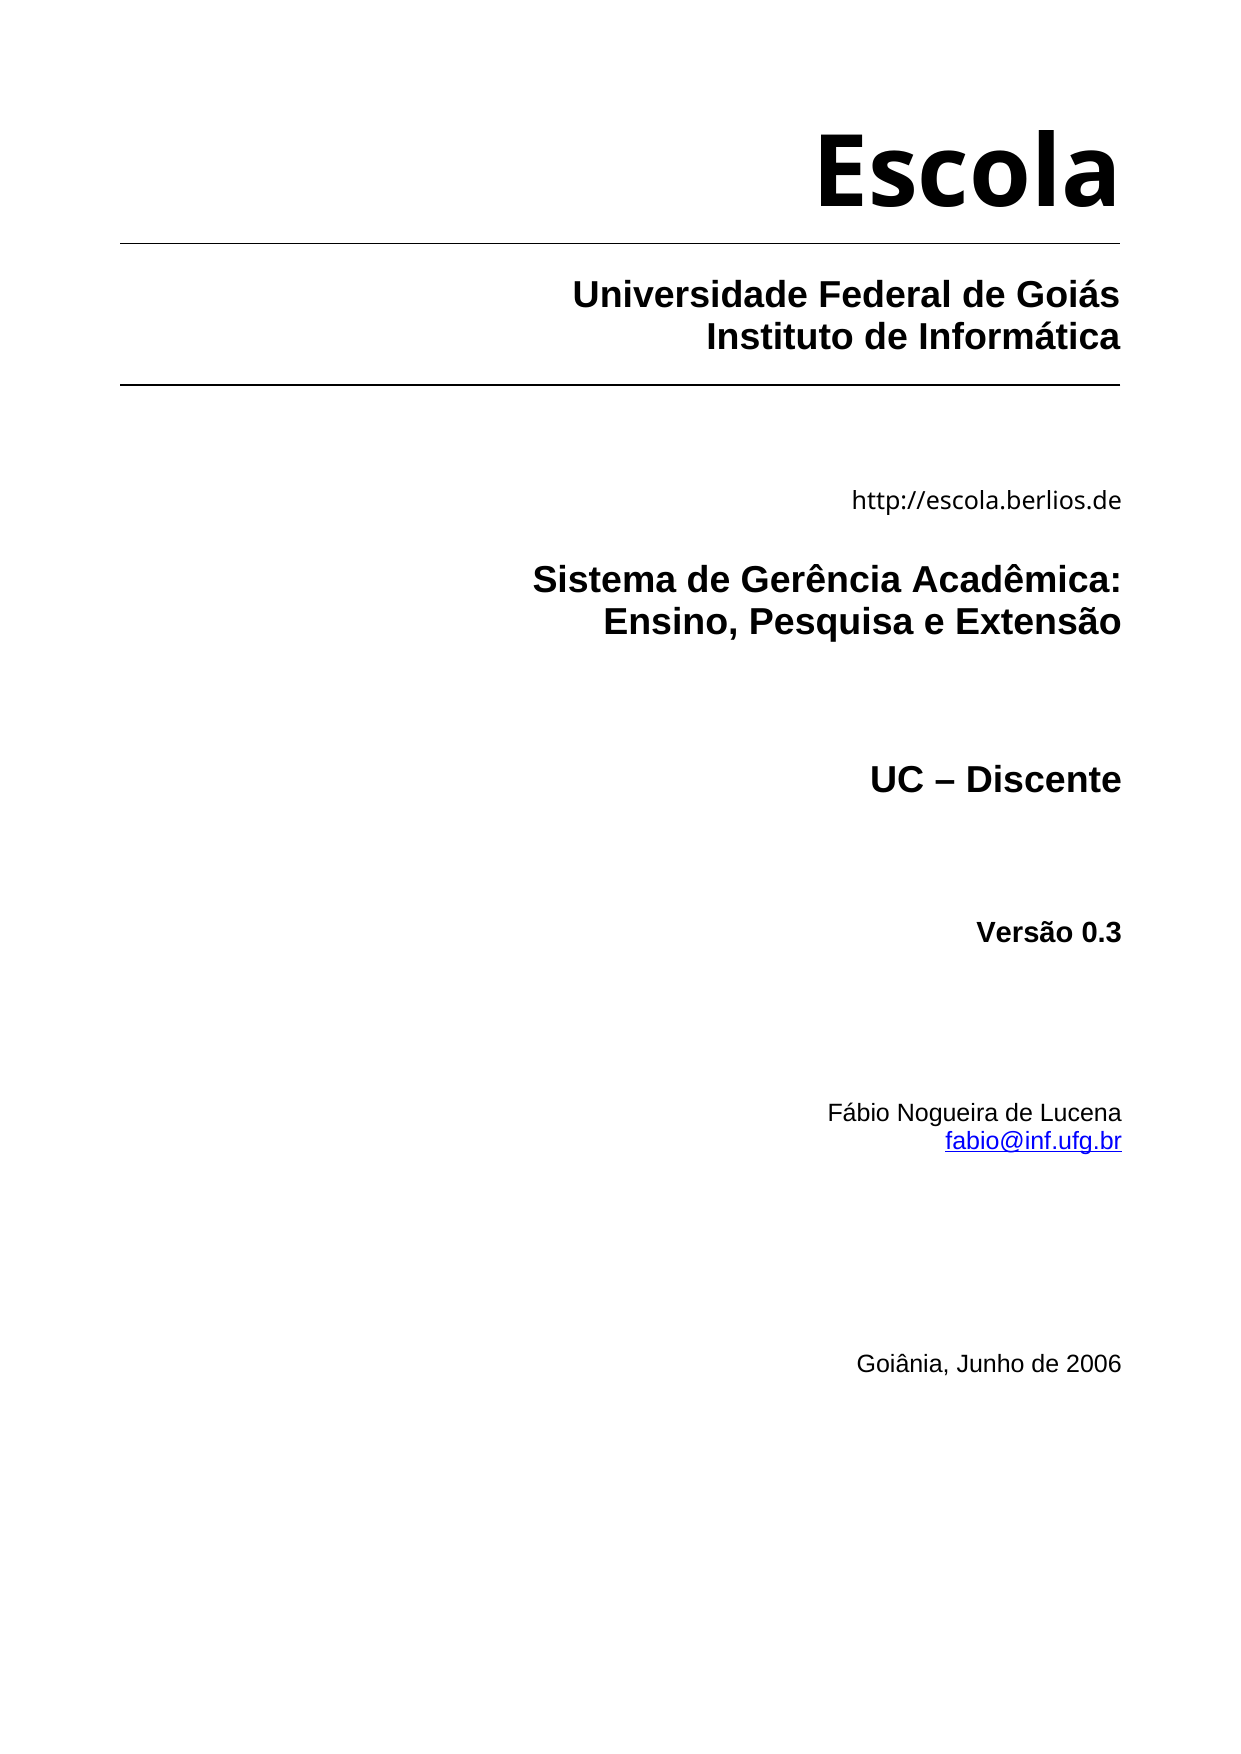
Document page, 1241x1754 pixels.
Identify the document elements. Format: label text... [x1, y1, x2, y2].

text UC – Discente [119, 758, 1122, 800]
text Versão 0.3 [119, 916, 1122, 949]
text http://escola.berlios.de Sistema de Gerência Acadêmica: Ensino, Pesquisa e Extensão [119, 482, 1122, 642]
text Fábio Nogueira de Lucena fabio@inf.ufg.br [119, 1099, 1122, 1155]
text Goiânia, Junho de 2006 [119, 1350, 1122, 1378]
